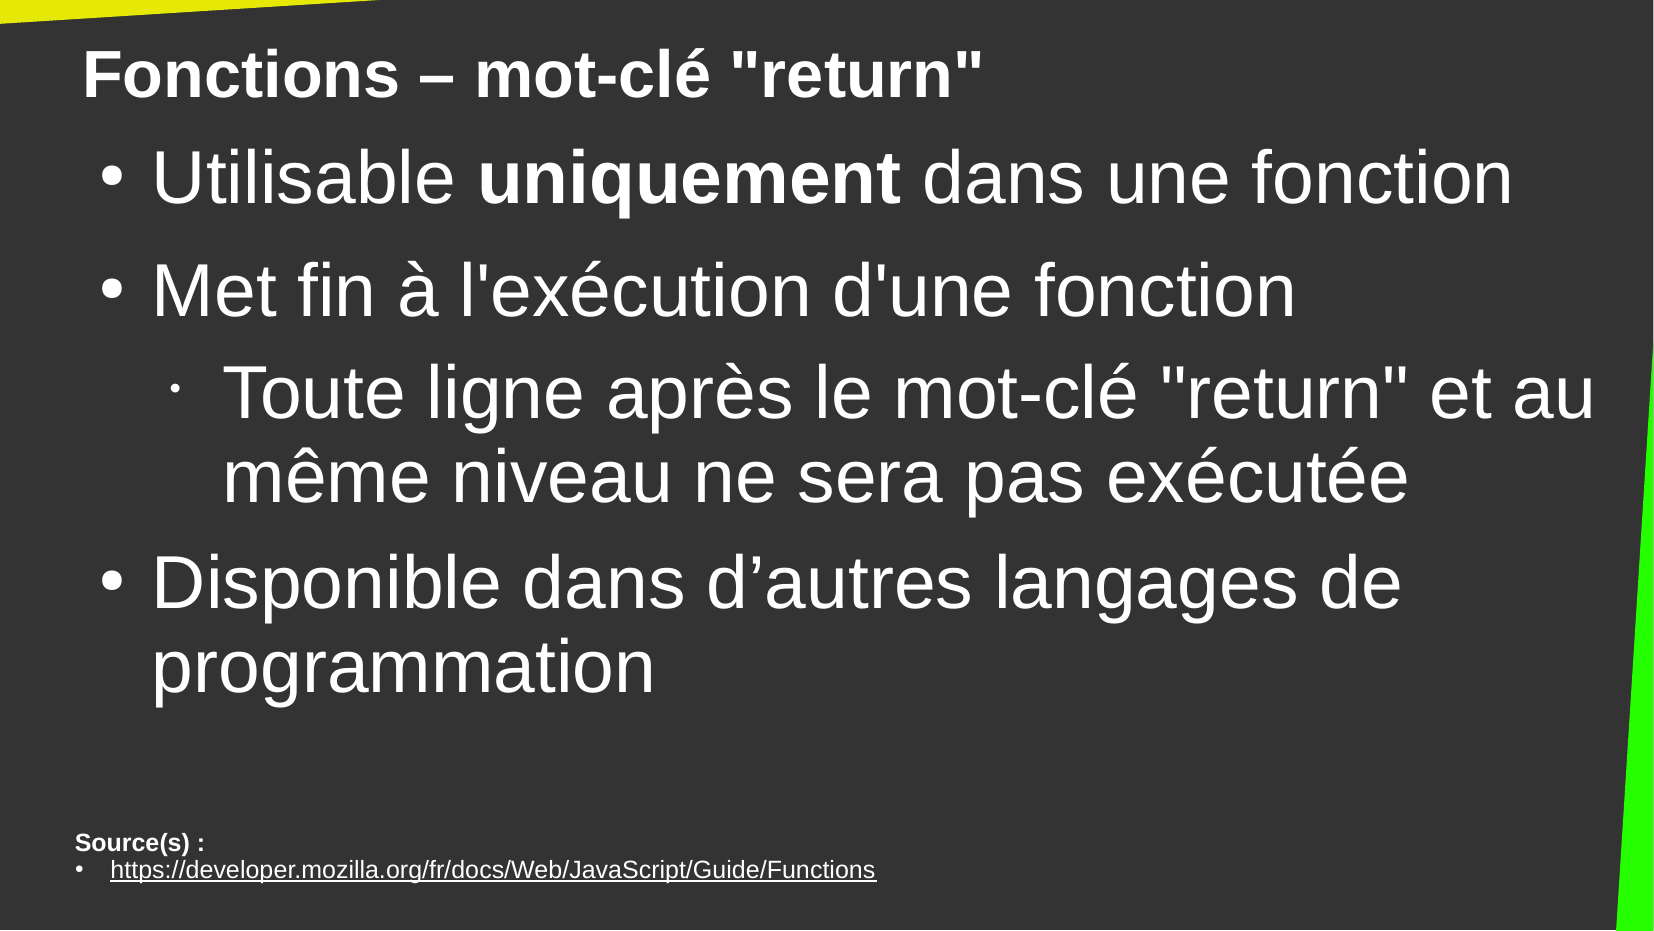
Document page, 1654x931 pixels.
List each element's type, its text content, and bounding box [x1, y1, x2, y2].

title Fonctions – mot-clé "return" [82, 37, 1571, 114]
text_box Source(s) : https://developer.mozilla.org/fr/docs/Web/JavaScript/Guide/Functions [60, 820, 1583, 892]
list Utilisable uniquement dans une fonction Met fin à l'exécution d'une fonction Toute ligne après le mot-clé "return" et au même niveau ne sera pas exécutée Disponible dans d’autres langages de programmation [80, 135, 1620, 733]
text_box [0, 0, 380, 24]
text_box [1616, 331, 1654, 931]
